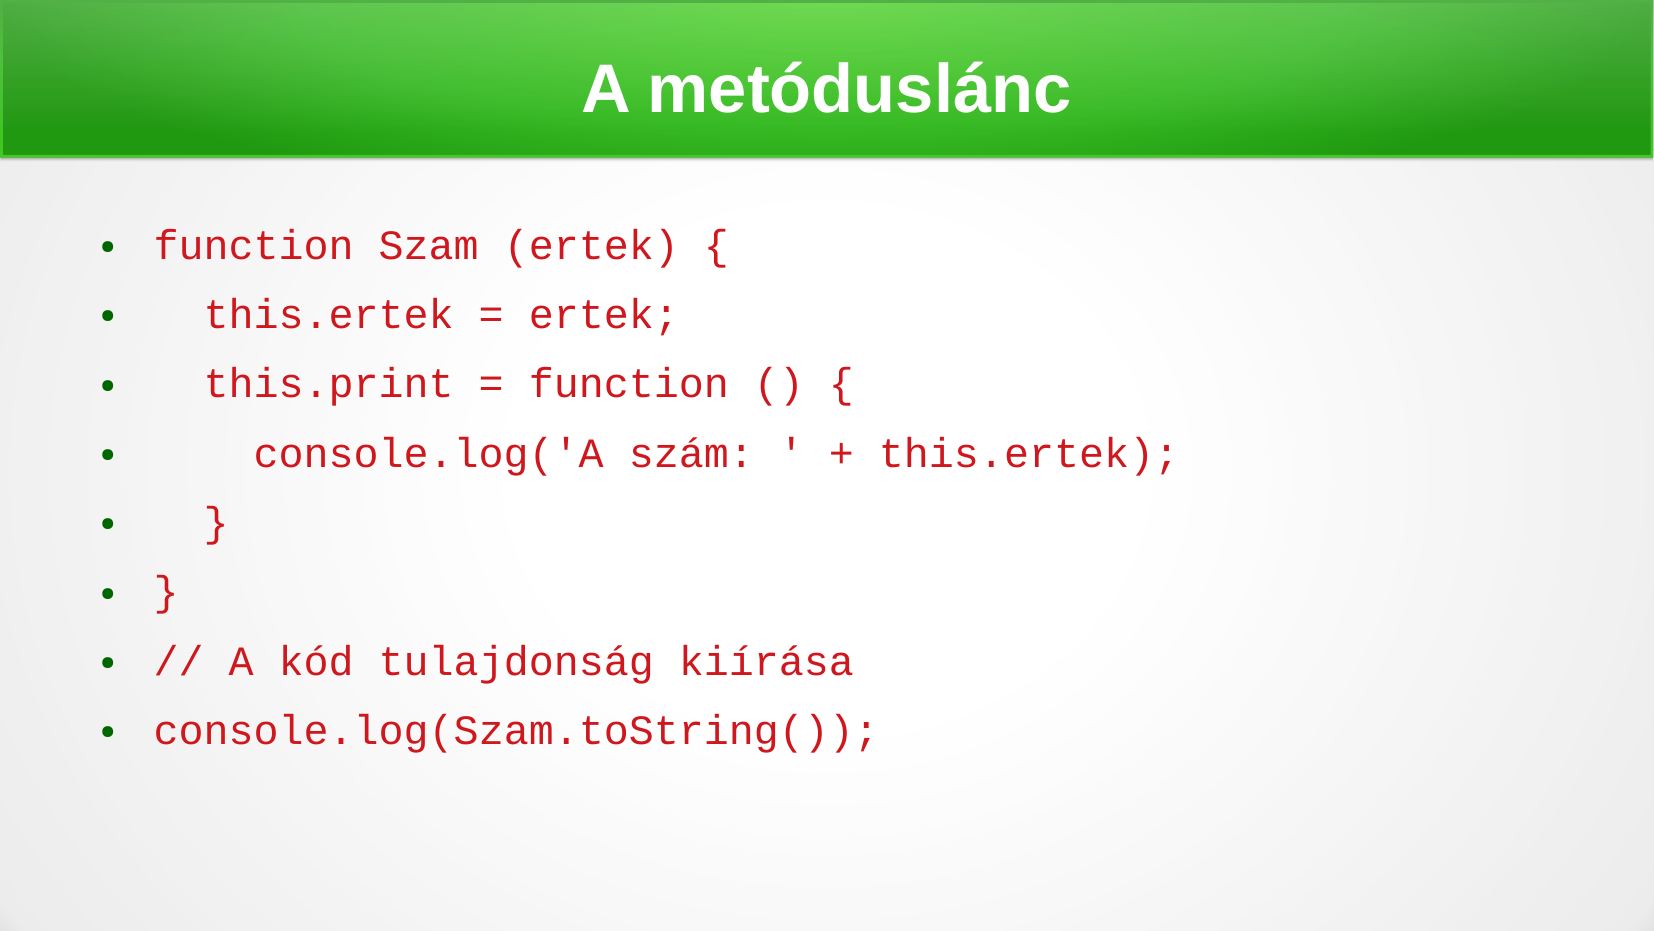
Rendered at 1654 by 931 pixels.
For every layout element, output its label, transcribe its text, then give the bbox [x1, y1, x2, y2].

list function Szam (ertek) { this.ertek = ertek; this.print = function () { console.log('A szám: ' + this.ertek); } } // A kód tulajdonság kiírása console.log(Szam.toString()); [82, 224, 1571, 764]
title A metóduslánc [82, 35, 1571, 142]
